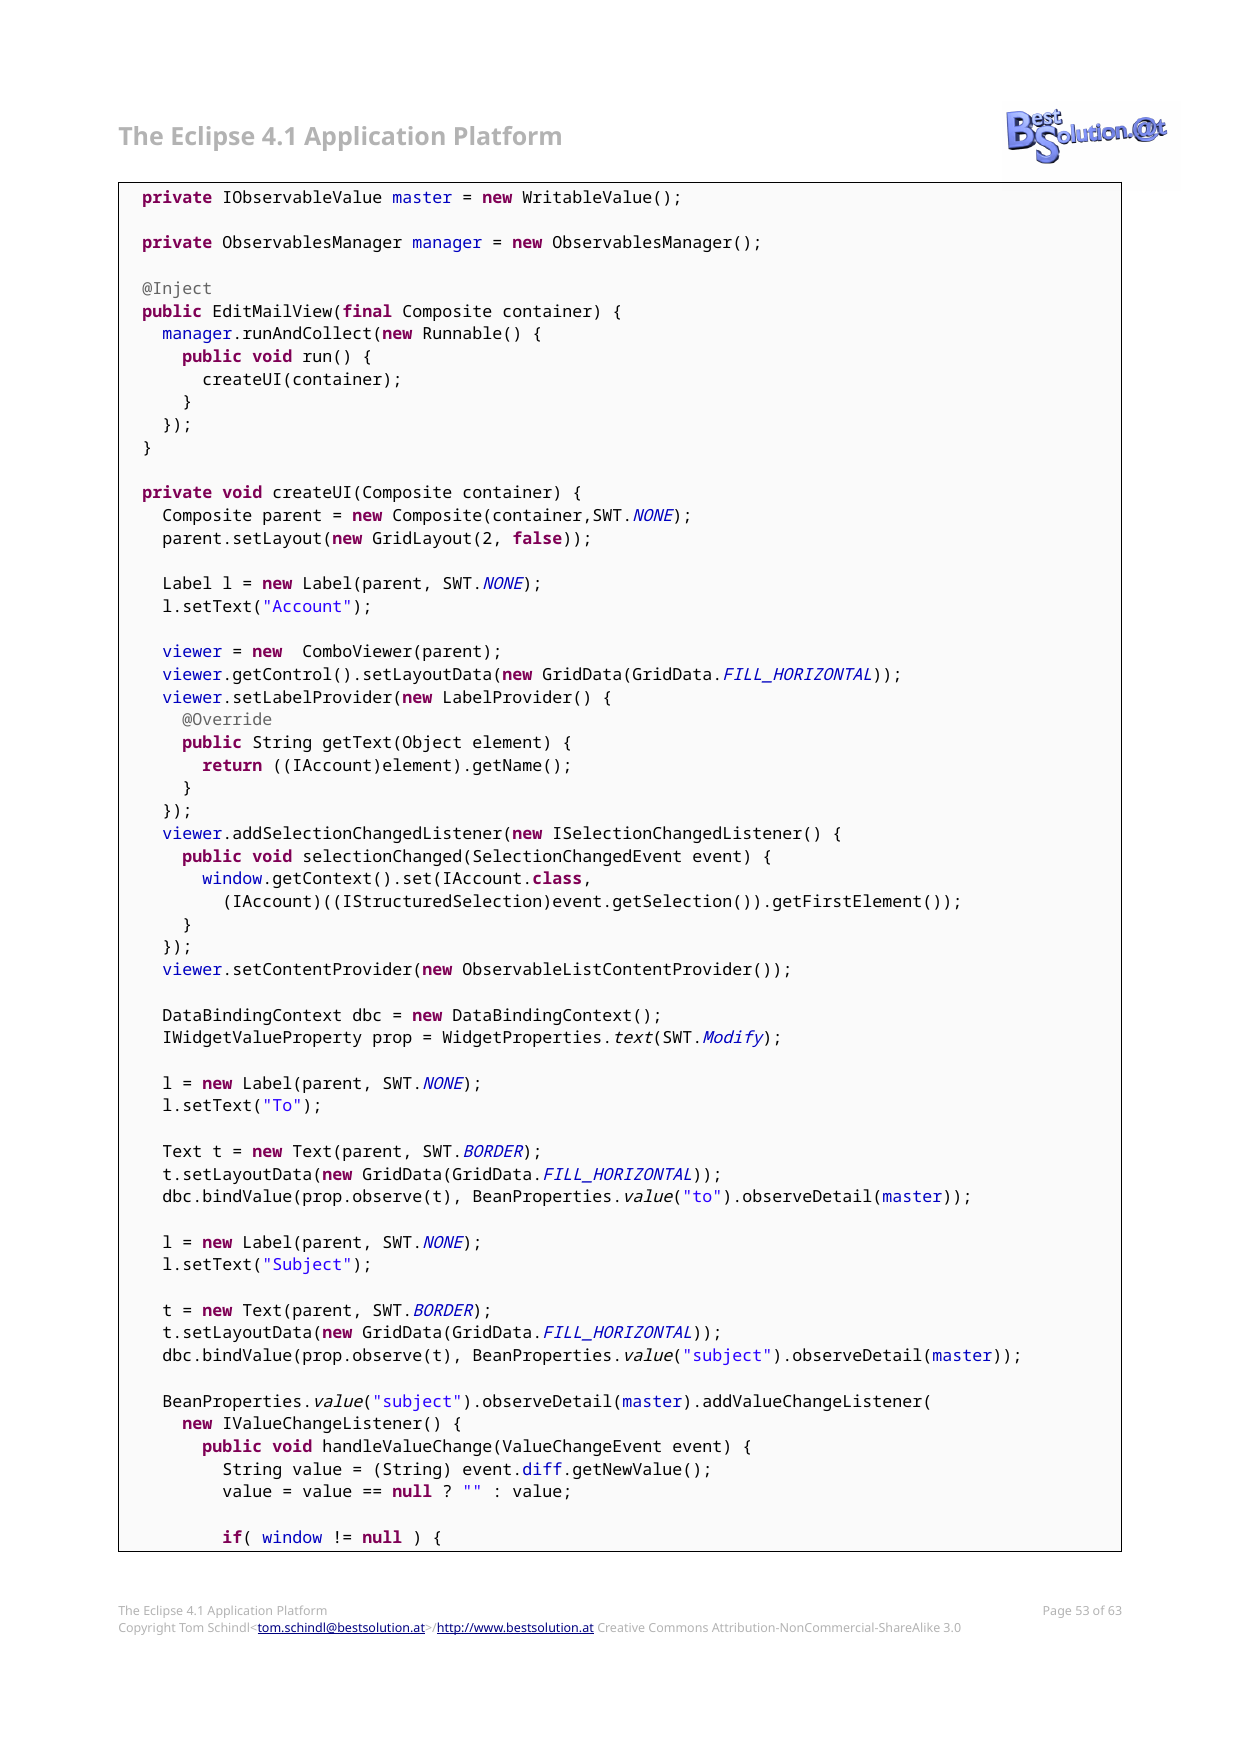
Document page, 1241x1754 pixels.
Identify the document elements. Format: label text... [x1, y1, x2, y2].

text l = new Label(parent, SWT.NONE); [119, 1067, 1121, 1090]
text IWidgetValueProperty prop = WidgetProperties.text(SWT.Modify); [119, 1022, 1121, 1044]
text dbc.bindValue(prop.observe(t), BeanProperties.value("subject").observeDetail(master)); BeanProperties.value("subject").observeDetail(master).addValueChangeListener( new IValueChangeListener() { public void handleValueChange(ValueChangeEvent event) { String value = (String) event.diff.getNewValue(); value = value == null ? "" : value; if( window != null ) { [119, 1340, 1121, 1551]
text t.setLayoutData(new GridData(GridData.FILL_HORIZONTAL)); [119, 1158, 1121, 1181]
text viewer.addSelectionChangedListener(new ISelectionChangedListener() { [119, 817, 1121, 840]
text window.getContext().set(IAccount.class, (IAccount)((IStructuredSelection)event.getSelection()).getFirstElement()); [119, 863, 1121, 908]
text public String getText(Object element) { [119, 727, 1121, 749]
text @Override [119, 704, 1121, 727]
text DataBindingContext dbc = new DataBindingContext(); [119, 999, 1121, 1022]
text return ((IAccount)element).getName(); [119, 749, 1121, 772]
text public void selectionChanged(SelectionChangedEvent event) { [119, 840, 1121, 863]
text t = new Text(parent, SWT.BORDER); [119, 1294, 1121, 1317]
text Label l = new Label(parent, SWT.NONE); [119, 545, 1121, 590]
text l.setText("To"); [119, 1090, 1121, 1113]
text l.setText("Account"); [119, 590, 1121, 613]
text public EditMailView(final Composite container) { [119, 295, 1121, 318]
text private ObservablesManager manager = new ObservablesManager(); @Inject [119, 204, 1121, 295]
text private void createUI(Composite container) { [119, 477, 1121, 499]
text viewer.setLabelProvider(new LabelProvider() { [119, 681, 1121, 704]
text private IObservableValue master = new WritableValue(); [119, 183, 1121, 204]
text }); [119, 931, 1121, 954]
text t.setLayoutData(new GridData(GridData.FILL_HORIZONTAL)); [119, 1317, 1121, 1340]
text viewer.setContentProvider(new ObservableListContentProvider()); [119, 954, 1121, 976]
text dbc.bindValue(prop.observe(t), BeanProperties.value("to").observeDetail(master)); [119, 1181, 1121, 1203]
text l.setText("Subject"); [119, 1249, 1121, 1272]
text viewer = new ComboViewer(parent); [119, 636, 1121, 658]
text Text t = new Text(parent, SWT.BORDER); [119, 1135, 1121, 1158]
text }); [119, 409, 1121, 431]
text viewer.getControl().setLayoutData(new GridData(GridData.FILL_HORIZONTAL)); [119, 658, 1121, 681]
text createUI(container); [119, 363, 1121, 386]
text }); [119, 795, 1121, 817]
text Composite parent = new Composite(container,SWT.NONE); [119, 499, 1121, 522]
text } [119, 908, 1121, 931]
picture [1002, 101, 1181, 191]
text l = new Label(parent, SWT.NONE); [119, 1226, 1121, 1249]
text public void run() { [119, 341, 1121, 363]
text parent.setLayout(new GridLayout(2, false)); [119, 522, 1121, 545]
text } [119, 431, 1121, 454]
text } [119, 386, 1121, 409]
text } [119, 772, 1121, 795]
text manager.runAndCollect(new Runnable() { [119, 318, 1121, 341]
